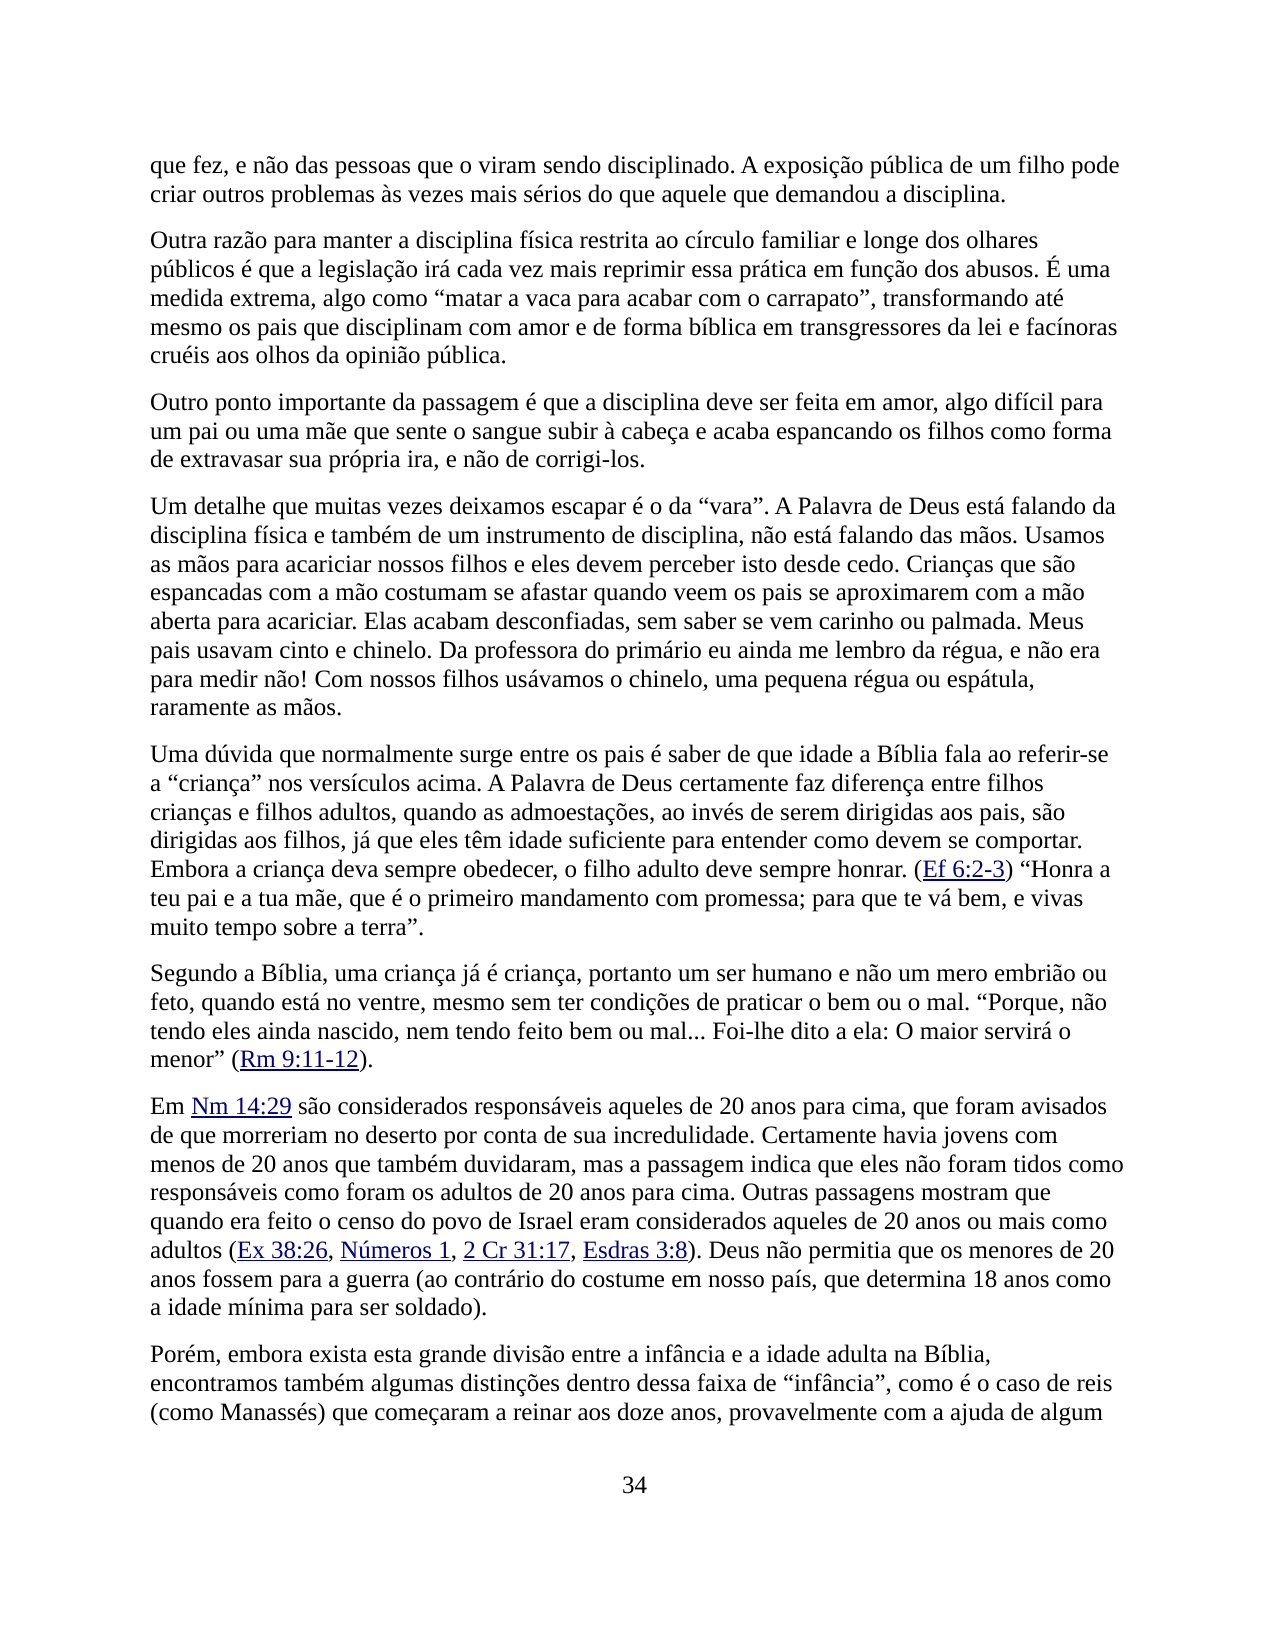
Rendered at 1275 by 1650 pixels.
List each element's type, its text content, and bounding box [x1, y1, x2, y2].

text Outro ponto importante da passagem é que a disciplina deve ser feita em amor, algo difícil para um pai ou uma mãe que sente o sangue subir à cabeça e acaba espancando os filhos como forma de extravasar sua própria ira, e não de corrigi-los. [150, 387, 1125, 473]
text que fez, e não das pessoas que o viram sendo disciplinado. A exposição pública de um filho pode criar outros problemas às vezes mais sérios do que aquele que demandou a disciplina. [150, 150, 1125, 207]
text Uma dúvida que normalmente surge entre os pais é saber de que idade a Bíblia fala ao referir-se a “criança” nos versículos acima. A Palavra de Deus certamente faz diferença entre filhos crianças e filhos adultos, quando as admoestações, ao invés de serem dirigidas aos pais, são dirigidas aos filhos, já que eles têm idade suficiente para entender como devem se comportar. Embora a criança deva sempre obedecer, o filho adulto deve sempre honrar. (Ef 6:2-3) “Honra a teu pai e a tua mãe, que é o primeiro mandamento com promessa; para que te vá bem, e vivas muito tempo sobre a terra”. [150, 739, 1125, 940]
text Outra razão para manter a disciplina física restrita ao círculo familiar e longe dos olhares públicos é que a legislação irá cada vez mais reprimir essa prática em função dos abusos. É uma medida extrema, algo como “matar a vaca para acabar com o carrapato”, transformando até mesmo os pais que disciplinam com amor e de forma bíblica em transgressores da lei e facínoras cruéis aos olhos da opinião pública. [150, 225, 1125, 369]
text Em Nm 14:29 são considerados responsáveis aqueles de 20 anos para cima, que foram avisados de que morreriam no deserto por conta de sua incredulidade. Certamente havia jovens com menos de 20 anos que também duvidaram, mas a passagem indica que eles não foram tidos como responsáveis como foram os adultos de 20 anos para cima. Outras passagens mostram que quando era feito o censo do povo de Israel eram considerados aqueles de 20 anos ou mais como adultos (Ex 38:26, Números 1, 2 Cr 31:17, Esdras 3:8). Deus não permitia que os menores de 20 anos fossem para a guerra (ao contrário do costume em nosso país, que determina 18 anos como a idade mínima para ser soldado). [150, 1091, 1125, 1321]
text Segundo a Bíblia, uma criança já é criança, portanto um ser humano e não um mero embrião ou feto, quando está no ventre, mesmo sem ter condições de praticar o bem ou o mal. “Porque, não tendo eles ainda nascido, nem tendo feito bem ou mal... Foi-lhe dito a ela: O maior servirá o menor” (Rm 9:11-12). [150, 958, 1125, 1073]
text Um detalhe que muitas vezes deixamos escapar é o da “vara”. A Palavra de Deus está falando da disciplina física e também de um instrumento de disciplina, não está falando das mãos. Usamos as mãos para acariciar nossos filhos e eles devem perceber isto desde cedo. Crianças que são espancadas com a mão costumam se afastar quando veem os pais se aproximarem com a mão aberta para acariciar. Elas acabam desconfiadas, sem saber se vem carinho ou palmada. Meus pais usavam cinto e chinelo. Da professora do primário eu ainda me lembro da régua, e não era para medir não! Com nossos filhos usávamos o chinelo, uma pequena régua ou espátula, raramente as mãos. [150, 491, 1125, 721]
text Porém, embora exista esta grande divisão entre a infância e a idade adulta na Bíblia, encontramos também algumas distinções dentro dessa faixa de “infância”, como é o caso de reis (como Manassés) que começaram a reinar aos doze anos, provavelmente com a ajuda de algum [150, 1339, 1125, 1425]
